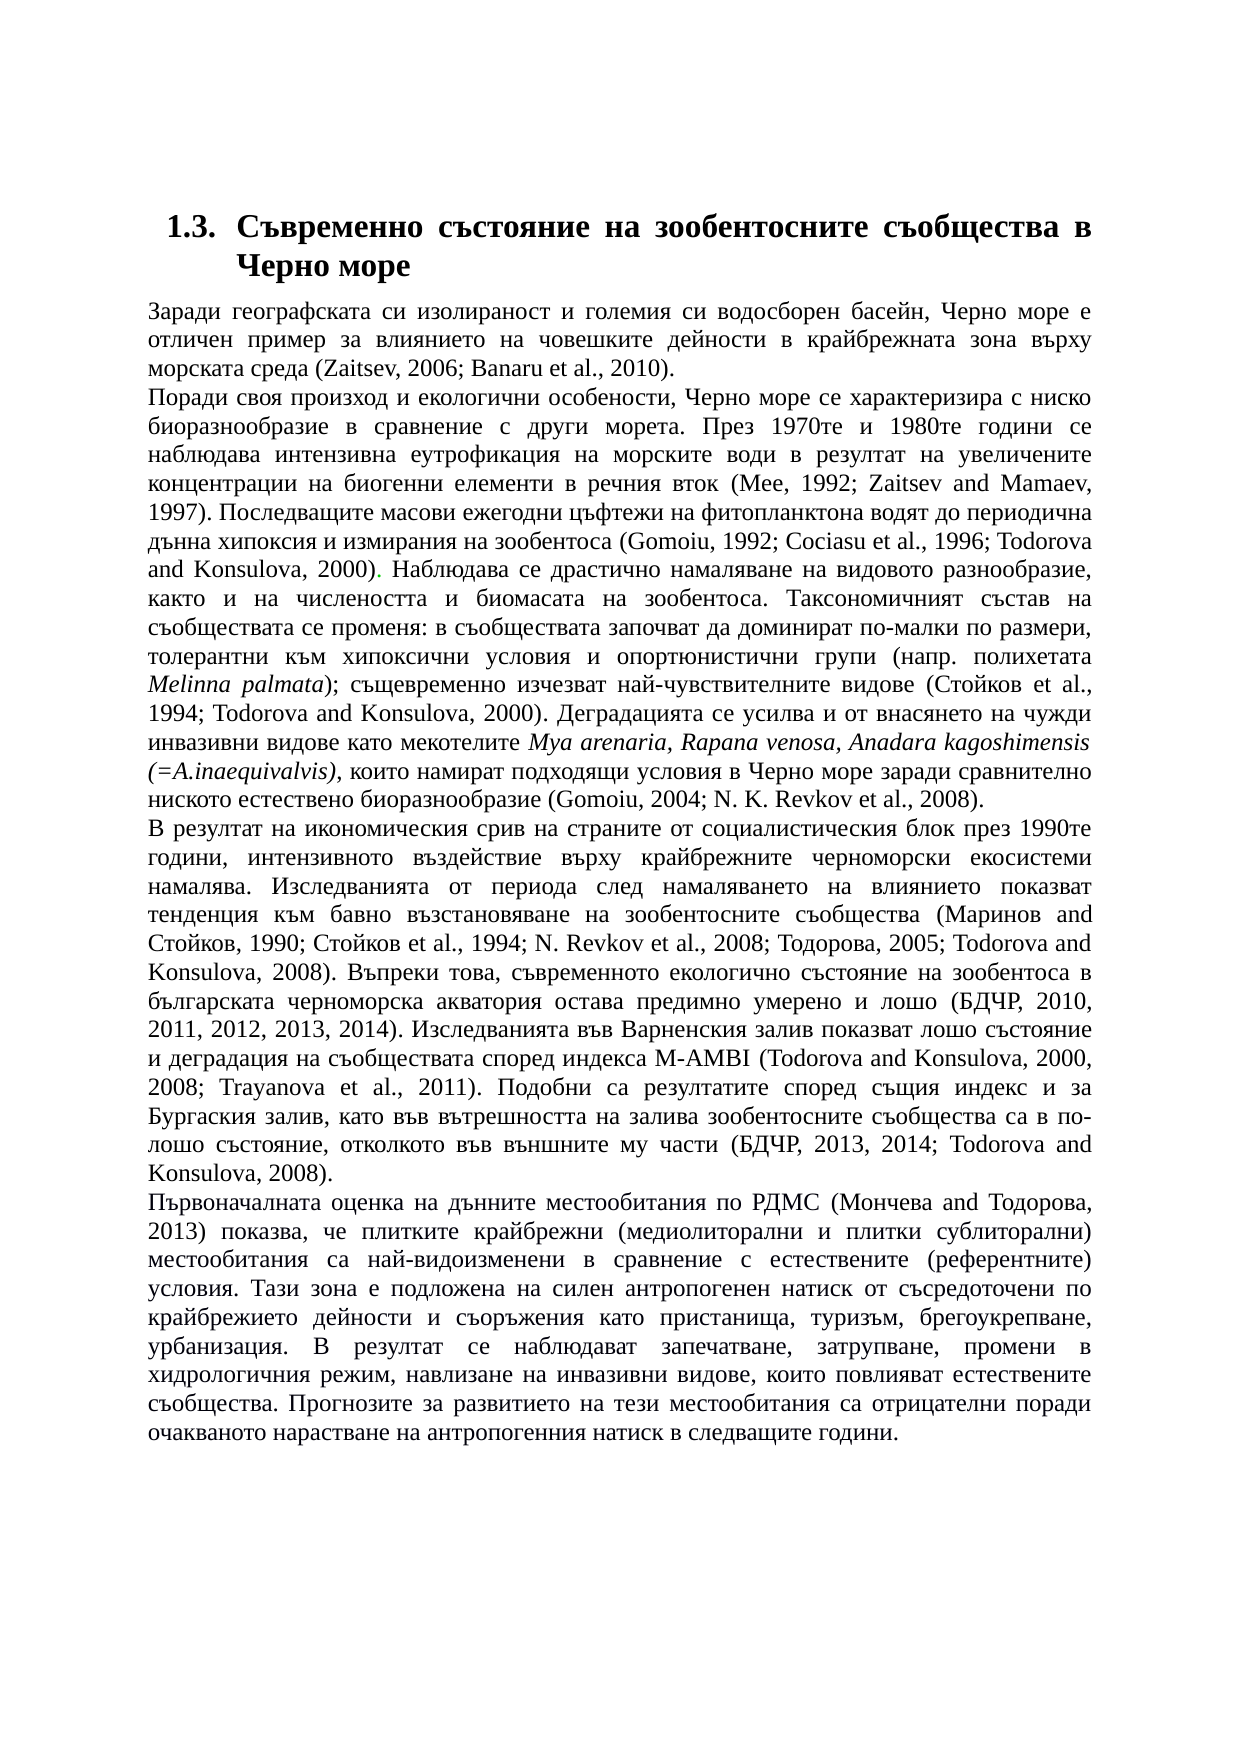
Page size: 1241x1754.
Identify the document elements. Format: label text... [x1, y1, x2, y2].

subtitle Съвременно състояние на зообентосните съобщества в Черно море [224, 207, 1093, 283]
text Поради своя произход и екологични особености, Черно море се характеризира с ниско биоразнообразие в сравнение с други морета. През 1970те и 1980те години се наблюдава интензивна еутрофикация на морските води в резултат на увеличените концентрации на биогенни елементи в речния вток (Mee, 1992; Zaitsev and Mamaev, 1997). Последващите масови ежегодни цъфтежи на фитопланктона водят до периодична дънна хипоксия и измирания на зообентоса (Gomoiu, 1992; Cociasu et al., 1996; Todorova and Konsulova, 2000). Наблюдава се драстично намаляване на видовото разнообразие, както и на числеността и биомасата на зообентоса. Таксономичният състав на съобществата се променя: в съобществата започват да доминират по-малки по размери, толерантни към хипоксични условия и опортюнистични групи (напр. полихетата Melinna palmatа); същевременно изчезват най-чувствителните видове (Стойков et al., 1994; Todorova and Konsulova, 2000). Деградацията се усилва и от внасянето на чужди инвазивни видове като мекотелите Mya arenaria, Rapana venosa, Anadara kagoshimensis (=A.inaequivalvis), които намират подходящи условия в Черно море заради сравнително ниското естествено биоразнообразие (Gomoiu, 2004; N. K. Revkov et al., 2008). [148, 382, 1093, 813]
text Първоначалната оценка на дънните местообитания по РДМС (Мончева and Тодорова, 2013) показва, че плитките крайбрежни (медиолиторални и плитки сублиторални) местообитания са най-видоизменени в сравнение с естествените (референтните) условия. Тази зона е подложена на силен антропогенен натиск от съсредоточени по крайбрежието дейности и съоръжения като пристанища, туризъм, брегоукрепване, урбанизация. В резултат се наблюдават запечатване, затрупване, промени в хидрологичния режим, навлизане на инвазивни видове, които повлияват естествените съобщества. Прогнозите за развитието на тези местообитания са отрицателни поради очакваното нарастване на антропогенния натиск в следващите години. [148, 1187, 1093, 1446]
text В резултат на икономическия срив на страните от социалистическия блок през 1990те години, интензивното въздействие върху крайбрежните черноморски екосистеми намалява. Изследванията от периода след намаляването на влиянието показват тенденция към бавно възстановяване на зообентосните съобщества (Маринов and Стойков, 1990; Стойков et al., 1994; N. Revkov et al., 2008; Тодорова, 2005; Todorova and Konsulova, 2008). Въпреки това, съвременното екологично състояние на зообентоса в българската черноморска акватория остава предимно умерено и лошо (БДЧР, 2010, 2011, 2012, 2013, 2014). Изследванията във Варненския залив показват лошо състояние и деградация на съобществата според индекса M-AMBI (Todorova and Konsulova, 2000, 2008; Trayanova et al., 2011). Подобни са резултатите според същия индекс и за Бургаския залив, като във вътрешността на залива зообентосните съобщества са в по-лошо състояние, отколкото във външните му части (БДЧР, 2013, 2014; Todorova and Konsulova, 2008). [148, 813, 1093, 1187]
text Заради географската си изолираност и големия си водосборен басейн, Черно море е отличен пример за влиянието на човешките дейности в крайбрежната зона върху морската среда (Zaitsev, 2006; Banaru et al., 2010). [148, 296, 1093, 382]
